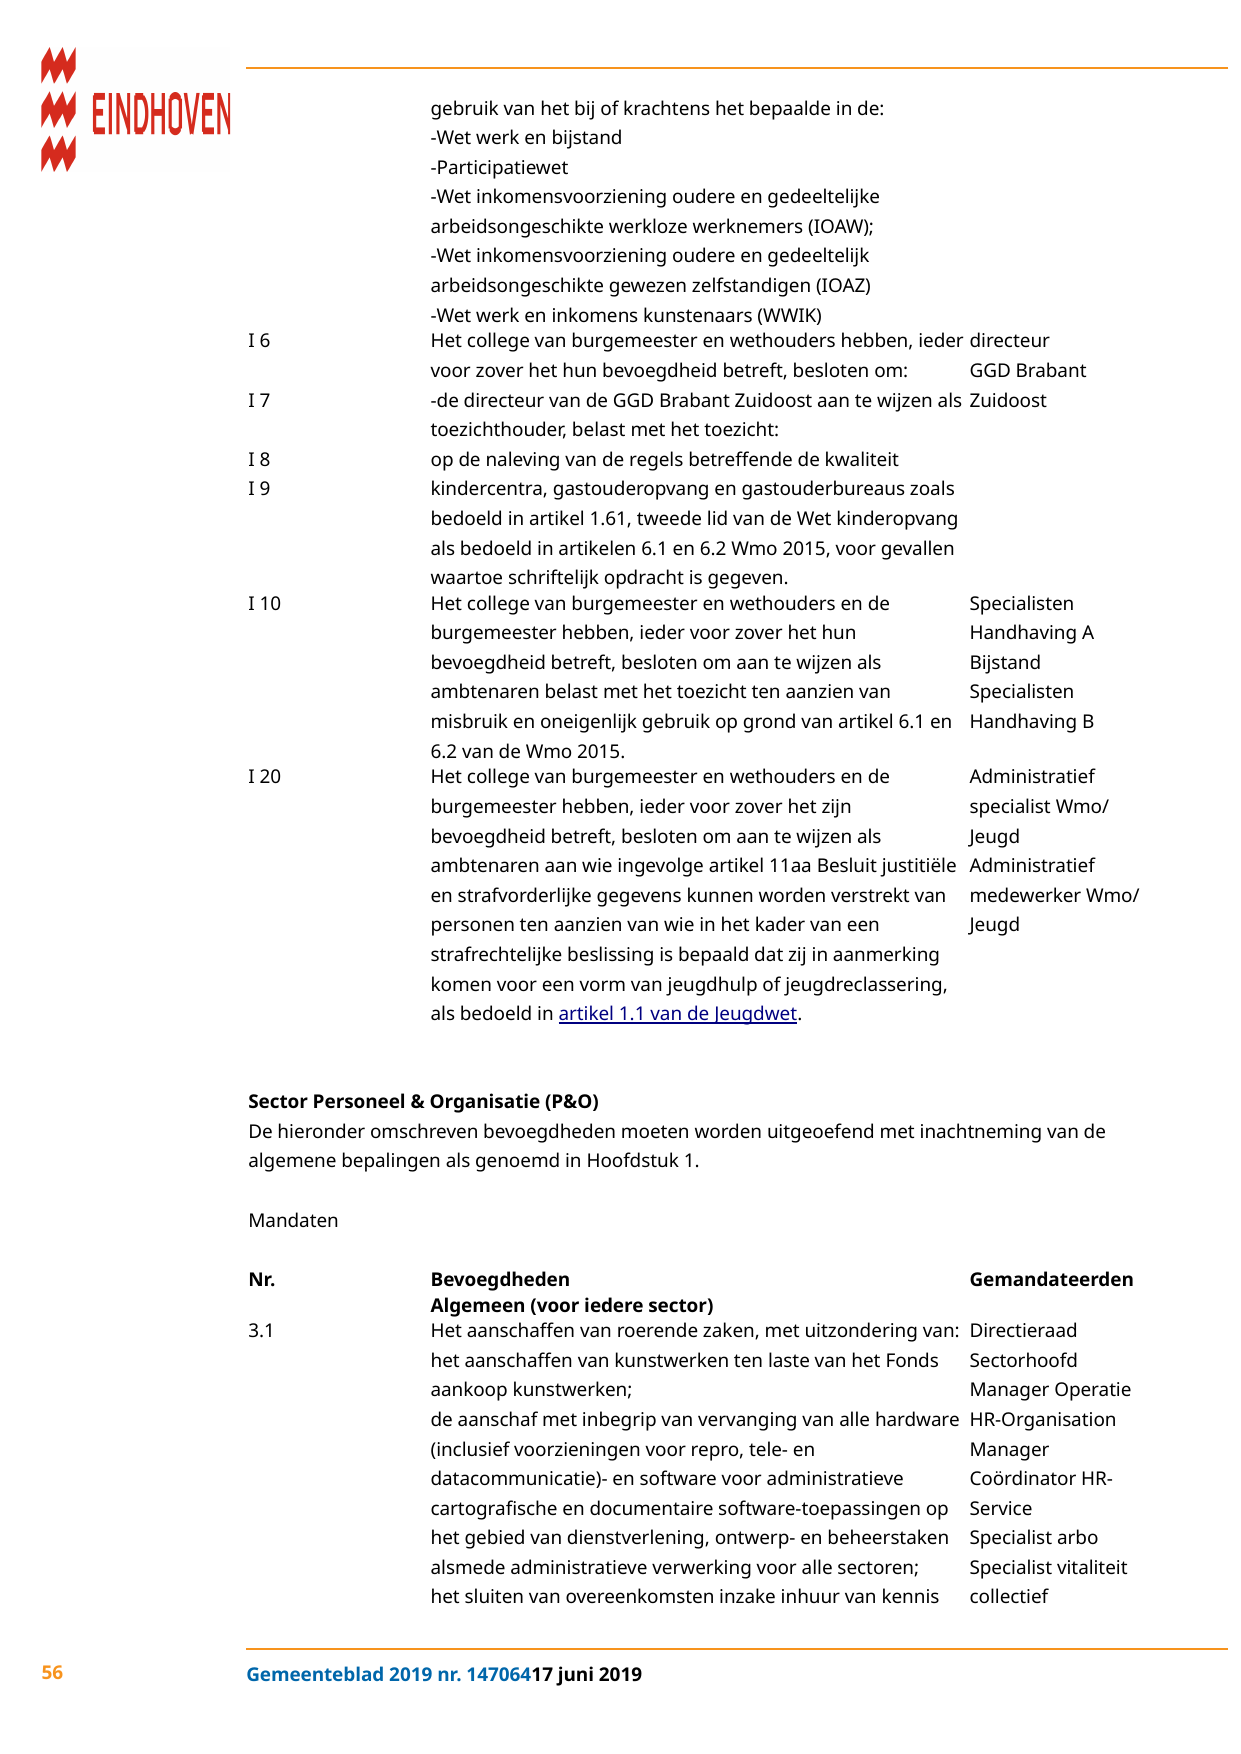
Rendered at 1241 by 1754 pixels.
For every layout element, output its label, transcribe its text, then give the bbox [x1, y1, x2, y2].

table_cell [248, 95, 430, 328]
table_cell I 10 [248, 590, 430, 764]
table_cell Specialisten Handhaving A Bijstand Specialisten Handhaving B [969, 590, 1152, 764]
table_cell directeur GGD Brabant Zuidoost [969, 328, 1152, 590]
text Mandaten [248, 1207, 1152, 1232]
table_cell gebruik van het bij of krachtens het bepaalde in de: -Wet werk en bijstand -Participatiewet -Wet inkomensvoorziening oudere en gedeeltelijke arbeidsongeschikte werkloze werknemers (IOAW); -Wet inkomensvoorziening oudere en gedeeltelijk arbeidsongeschikte gewezen zelfstandigen (IOAZ) -Wet werk en inkomens kunstenaars (WWIK) [430, 95, 969, 328]
table_header Bevoegdheden [430, 1266, 969, 1292]
table_cell 3.1 [248, 1318, 430, 1609]
table_cell Het college van burgemeester en wethouders en de burgemeester hebben, ieder voor zover het hun bevoegdheid betreft, besloten om aan te wijzen als ambtenaren belast met het toezicht ten aanzien van misbruik en oneigenlijk gebruik op grond van artikel 6.1 en 6.2 van de Wmo 2015. [430, 590, 969, 764]
picture [41, 47, 231, 172]
table_cell [248, 1292, 430, 1317]
table_cell Algemeen (voor iedere sector) [430, 1292, 969, 1317]
table_cell I 20 [248, 764, 430, 1026]
table_cell I 6 I 7 I 8 I 9 [248, 328, 430, 590]
table_cell Directieraad Sectorhoofd Manager Operatie HR-Organisation Manager Coördinator HR-Service Specialist arbo Specialist vitaliteit collectief [969, 1318, 1152, 1609]
table_cell Het college van burgemeester en wethouders en de burgemeester hebben, ieder voor zover het zijn bevoegdheid betreft, besloten om aan te wijzen als ambtenaren aan wie ingevolge artikel 11aa Besluit justitiële en strafvorderlijke gegevens kunnen worden verstrekt van personen ten aanzien van wie in het kader van een strafrechtelijke beslissing is bepaald dat zij in aanmerking komen voor een vorm van jeugdhulp of jeugdreclassering, als bedoeld in artikel 1.1 van de Jeugdwet. [430, 764, 969, 1026]
table_cell [969, 1292, 1152, 1317]
table_header Gemandateerden [969, 1266, 1152, 1292]
text Sector Personeel & Organisatie (P&O) [248, 1088, 1152, 1114]
table_cell Administratief specialist Wmo/ Jeugd Administratief medewerker Wmo/ Jeugd [969, 764, 1152, 1026]
text De hieronder omschreven bevoegdheden moeten worden uitgeoefend met inachtneming van de algemene bepalingen als genoemd in Hoofdstuk 1. [248, 1118, 1152, 1173]
table_header Nr. [248, 1266, 430, 1292]
table_cell Het college van burgemeester en wethouders hebben, ieder voor zover het hun bevoegdheid betreft, besloten om: -de directeur van de GGD Brabant Zuidoost aan te wijzen als toezichthouder, belast met het toezicht: op de naleving van de regels betreffende de kwaliteit kindercentra, gastouderopvang en gastouderbureaus zoals bedoeld in artikel 1.61, tweede lid van de Wet kinderopvang als bedoeld in artikelen 6.1 en 6.2 Wmo 2015, voor gevallen waartoe schriftelijk opdracht is gegeven. [430, 328, 969, 590]
table_cell Het aanschaffen van roerende zaken, met uitzondering van: het aanschaffen van kunstwerken ten laste van het Fonds aankoop kunstwerken; de aanschaf met inbegrip van vervanging van alle hardware (inclusief voorzieningen voor repro, tele- en datacommunicatie)- en software voor administratieve cartografische en documentaire software-toepassingen op het gebied van dienstverlening, ontwerp- en beheerstaken alsmede administratieve verwerking voor alle sectoren; het sluiten van overeenkomsten inzake inhuur van kennis [430, 1318, 969, 1609]
table_cell [969, 95, 1152, 328]
